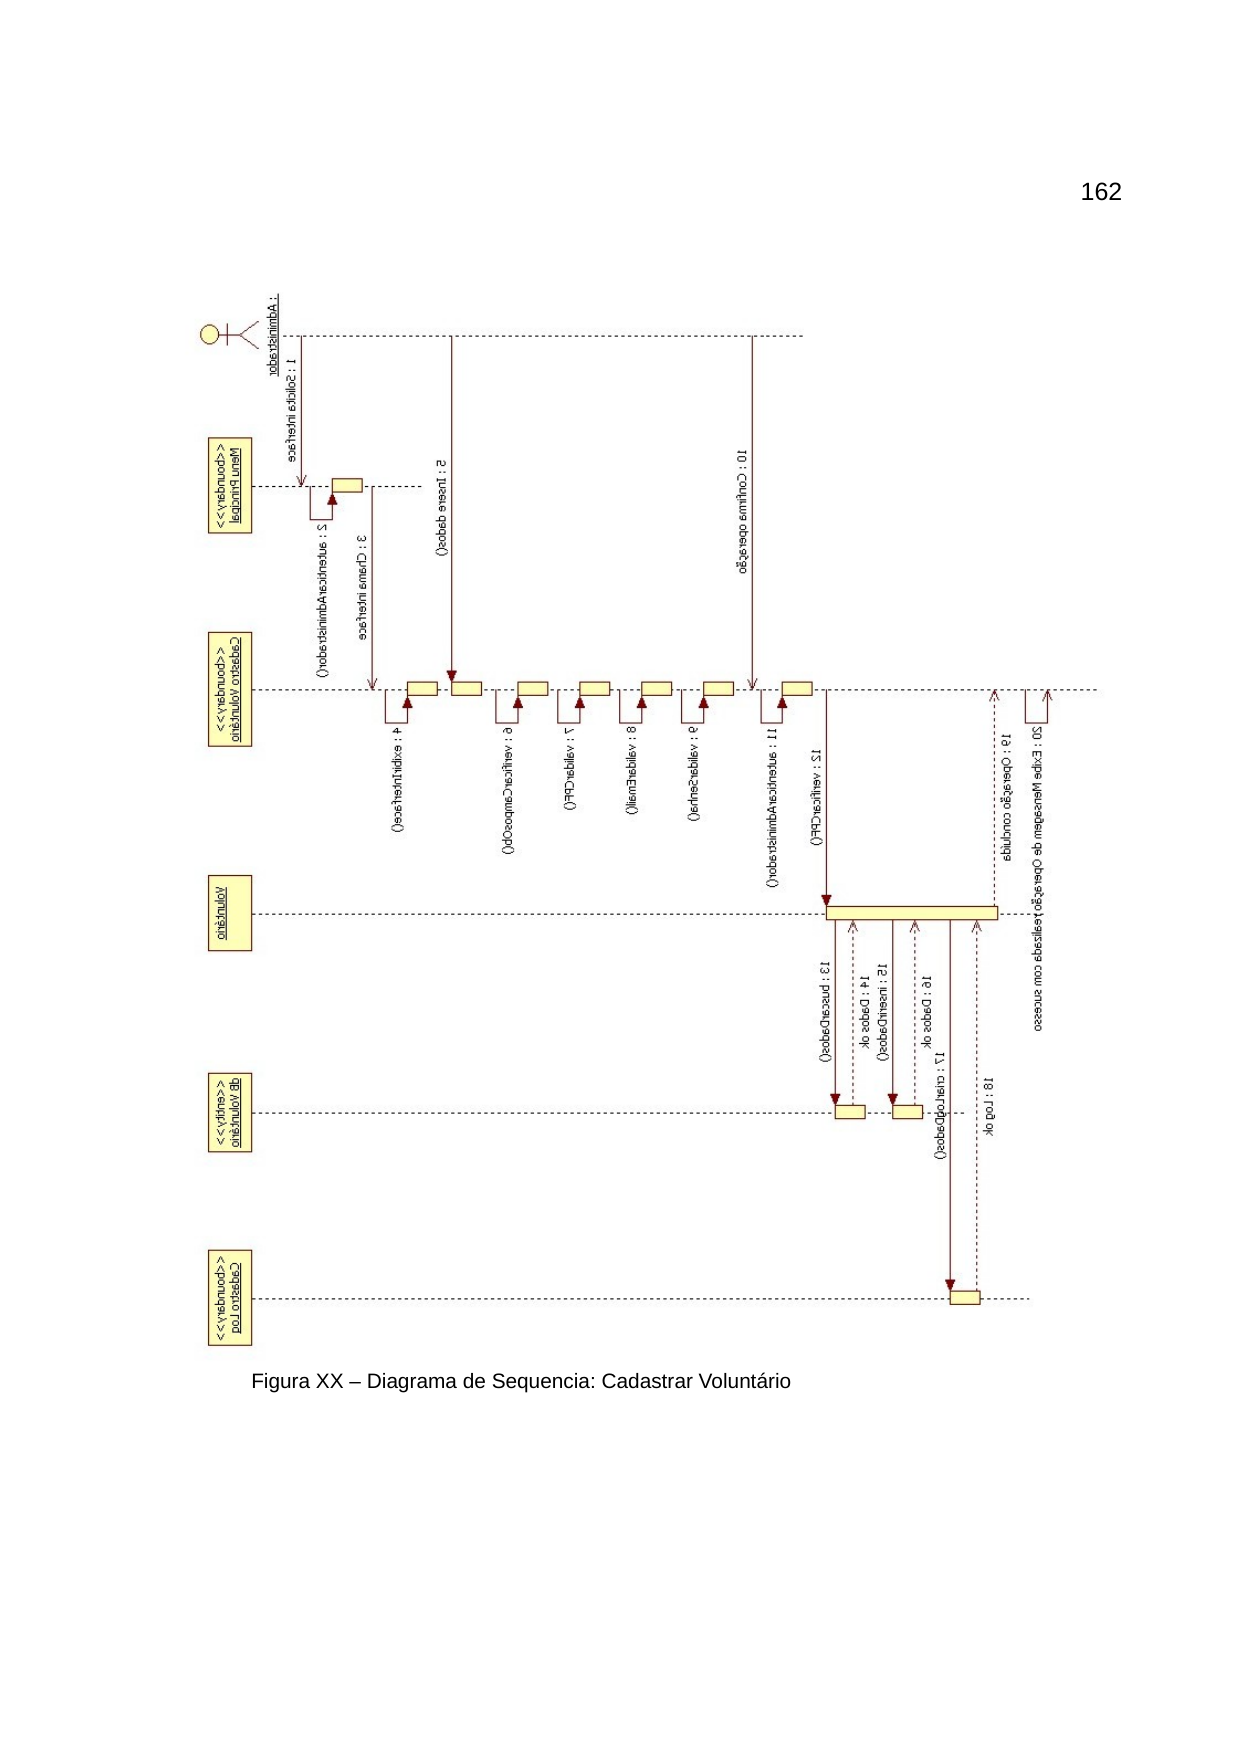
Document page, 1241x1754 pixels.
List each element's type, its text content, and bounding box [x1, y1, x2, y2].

picture [177, 265, 1123, 1369]
text Figura XX – Diagrama de Sequencia: Cadastrar Voluntário [177, 1369, 1122, 1392]
